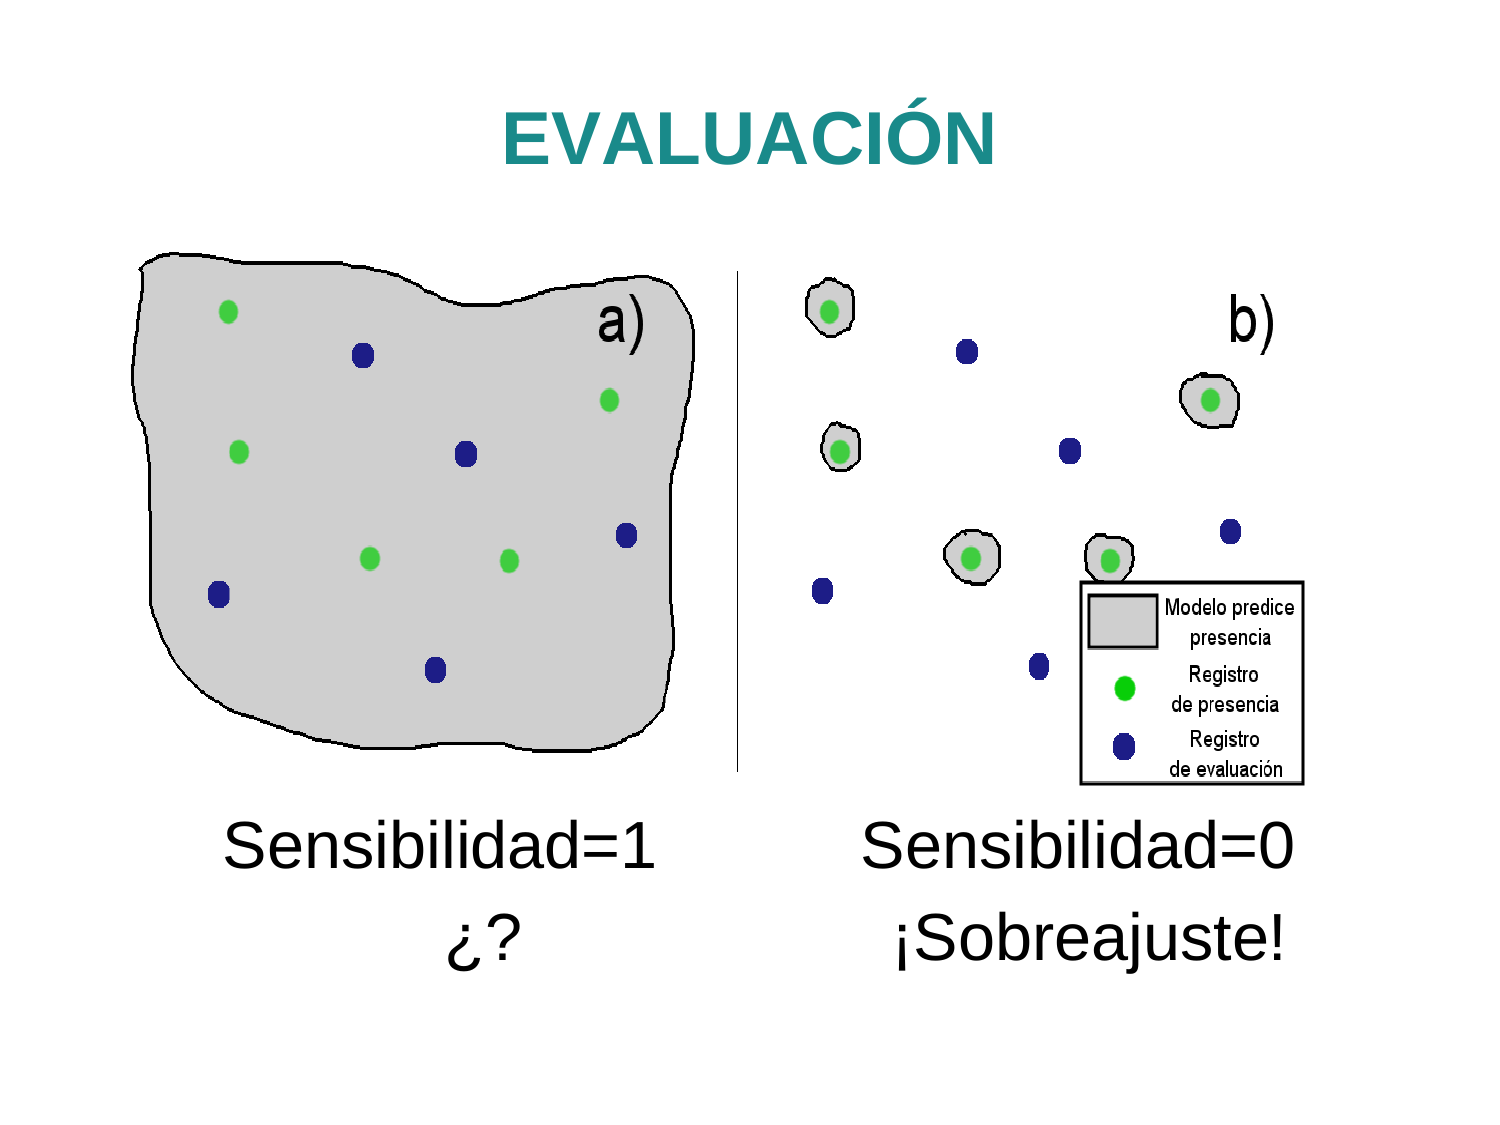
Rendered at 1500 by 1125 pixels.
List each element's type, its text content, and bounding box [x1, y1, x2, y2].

title EVALUACIÓN [112, 68, 1388, 209]
picture [121, 250, 1319, 789]
text_box Sensibilidad=1 Sensibilidad=0 ¿? ¡Sobreajuste! [115, 794, 1321, 982]
